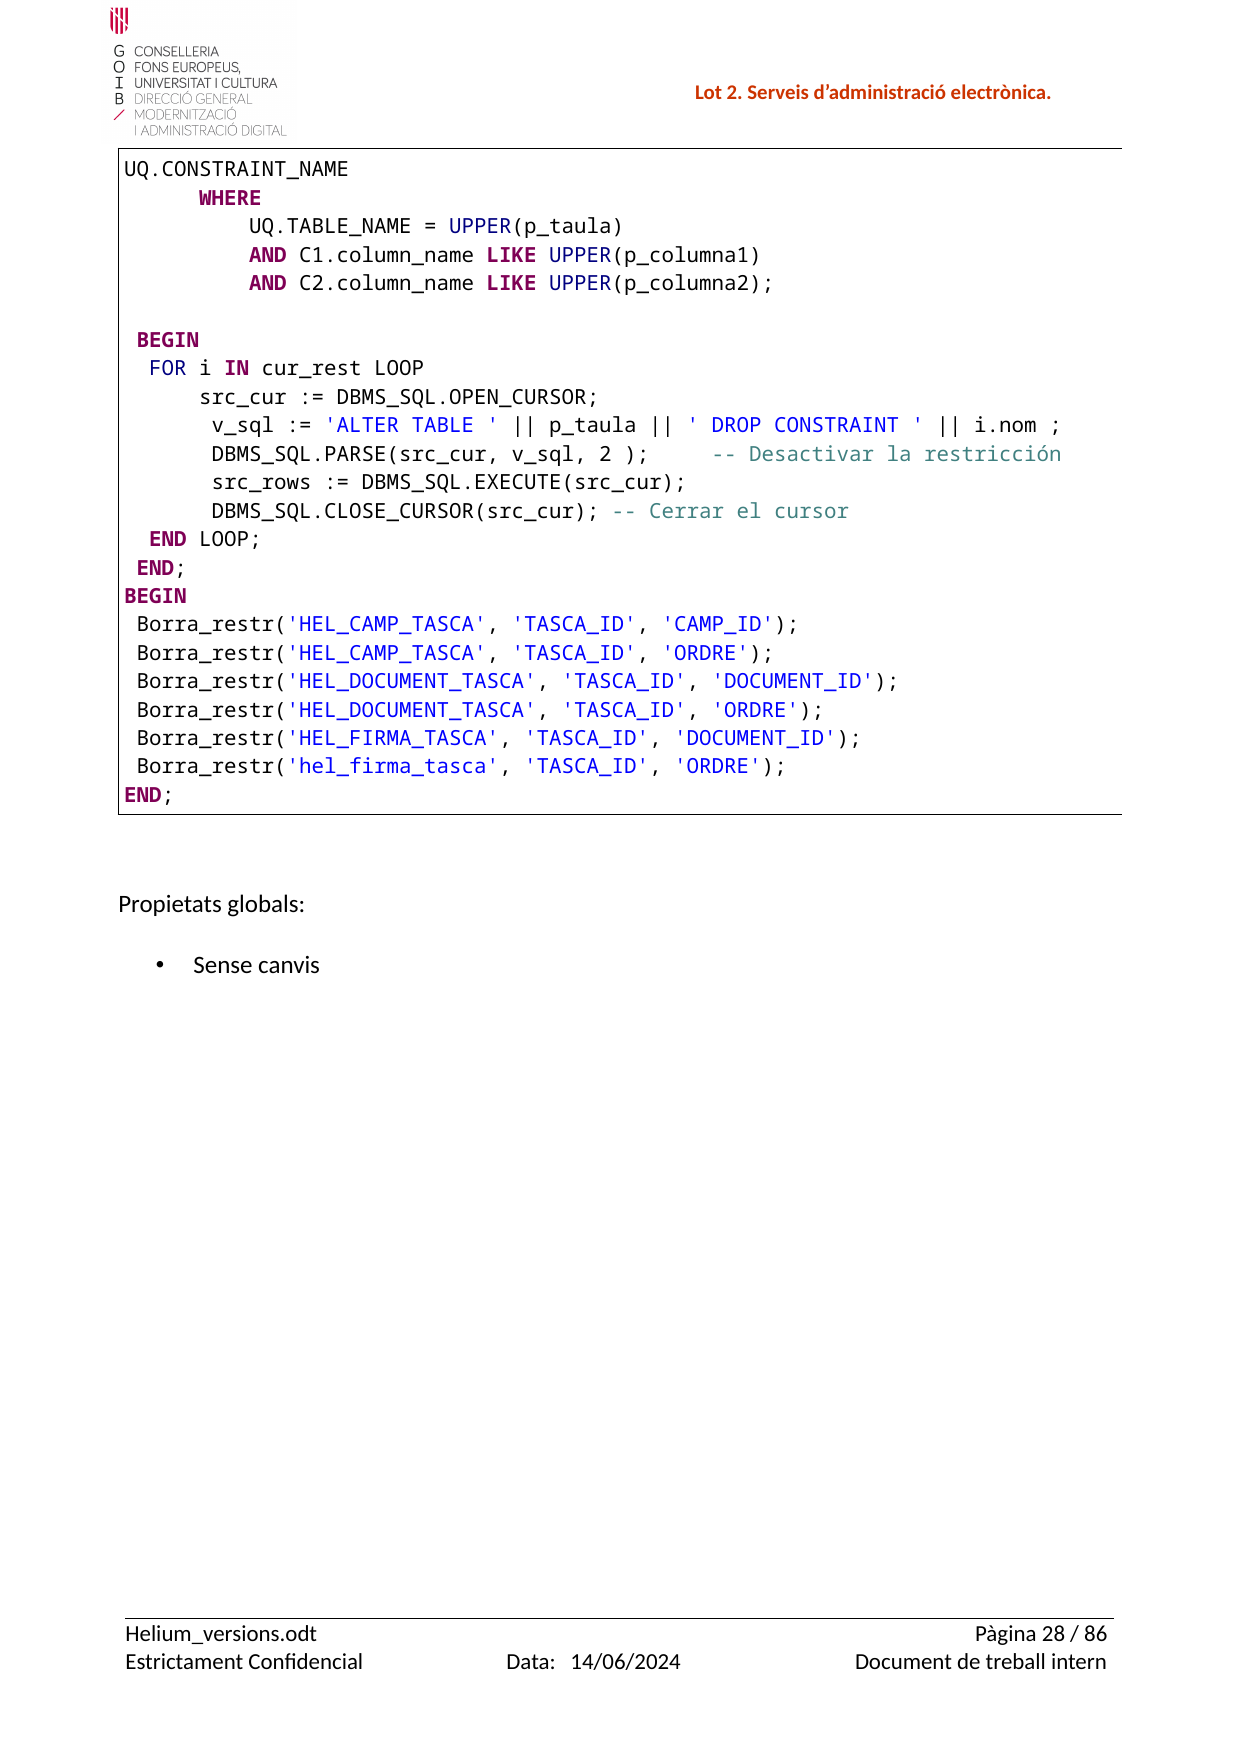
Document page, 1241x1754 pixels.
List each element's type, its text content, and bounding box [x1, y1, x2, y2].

table_header UQ.CONSTRAINT_NAME WHERE UQ.TABLE_NAME = UPPER(p_taula) AND C1.column_name LIKE UPPER(p_columna1) AND C2.column_name LIKE UPPER(p_columna2); BEGIN FOR i IN cur_rest LOOP src_cur := DBMS_SQL.OPEN_CURSOR; v_sql := 'ALTER TABLE ' || p_taula || ' DROP CONSTRAINT ' || i.nom ; DBMS_SQL.PARSE(src_cur, v_sql, 2 ); -- Desactivar la restricción src_rows := DBMS_SQL.EXECUTE(src_cur); DBMS_SQL.CLOSE_CURSOR(src_cur); -- Cerrar el cursor END LOOP; END; BEGIN Borra_restr('HEL_CAMP_TASCA', 'TASCA_ID', 'CAMP_ID'); Borra_restr('HEL_CAMP_TASCA', 'TASCA_ID', 'ORDRE'); Borra_restr('HEL_DOCUMENT_TASCA', 'TASCA_ID', 'DOCUMENT_ID'); Borra_restr('HEL_DOCUMENT_TASCA', 'TASCA_ID', 'ORDRE'); Borra_restr('HEL_FIRMA_TASCA', 'TASCA_ID', 'DOCUMENT_ID'); Borra_restr('hel_firma_tasca', 'TASCA_ID', 'ORDRE'); END; [119, 149, 1122, 814]
list Sense canvis [156, 949, 1122, 980]
text Propietats globals: [118, 888, 1122, 919]
picture [100, 0, 297, 144]
